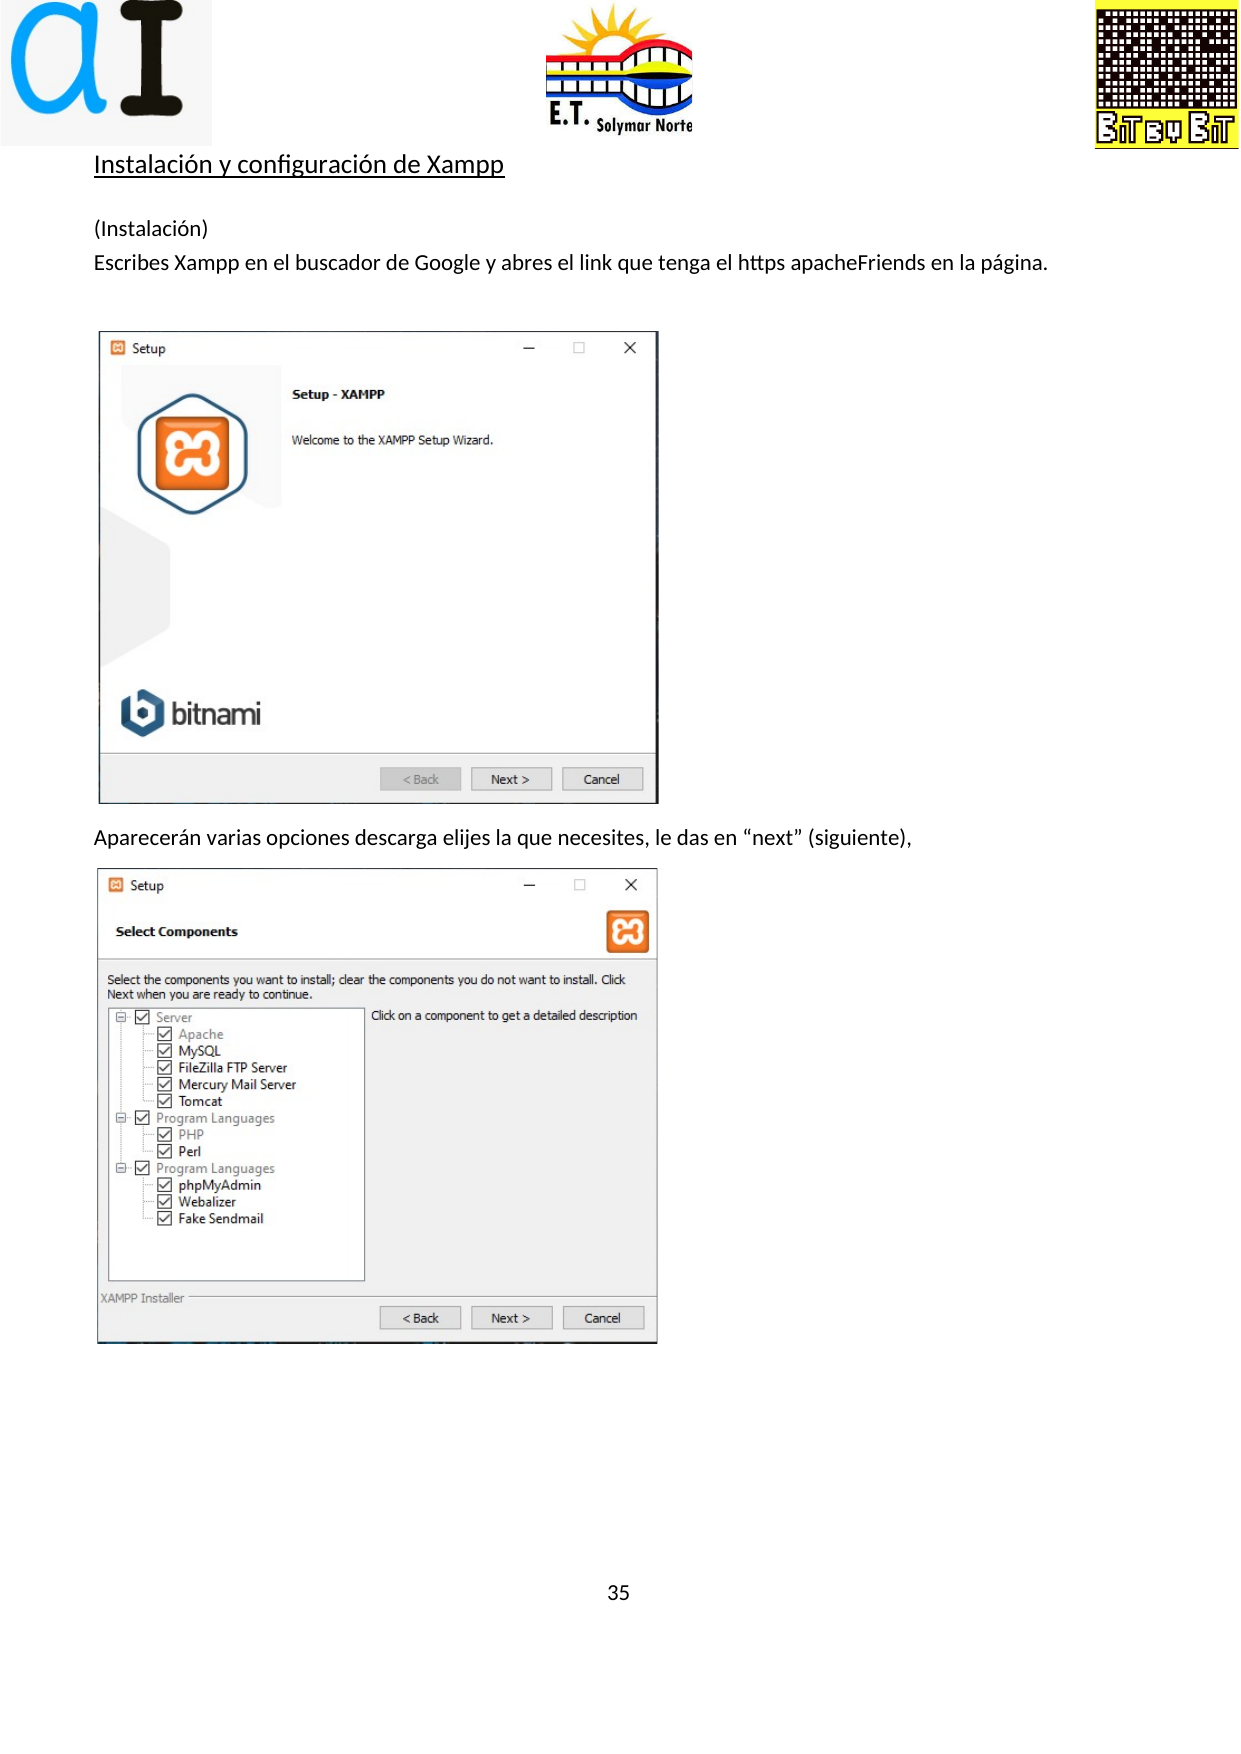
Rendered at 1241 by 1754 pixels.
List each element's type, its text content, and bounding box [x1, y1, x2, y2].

picture [0, 0, 212, 146]
text Instalación y configuración de Xampp [94, 148, 1143, 181]
picture [97, 868, 658, 1344]
text (Instalación) [94, 214, 1143, 242]
picture [546, 0, 693, 146]
picture [1094, 0, 1239, 149]
text Escribes Xampp en el buscador de Google y abres el link que tenga el https apacheFriends en la página. [94, 248, 1143, 276]
picture [98, 331, 659, 804]
text Aparecerán varias opciones descarga elijes la que necesites, le das en “next” (siguiente), [94, 823, 1143, 851]
